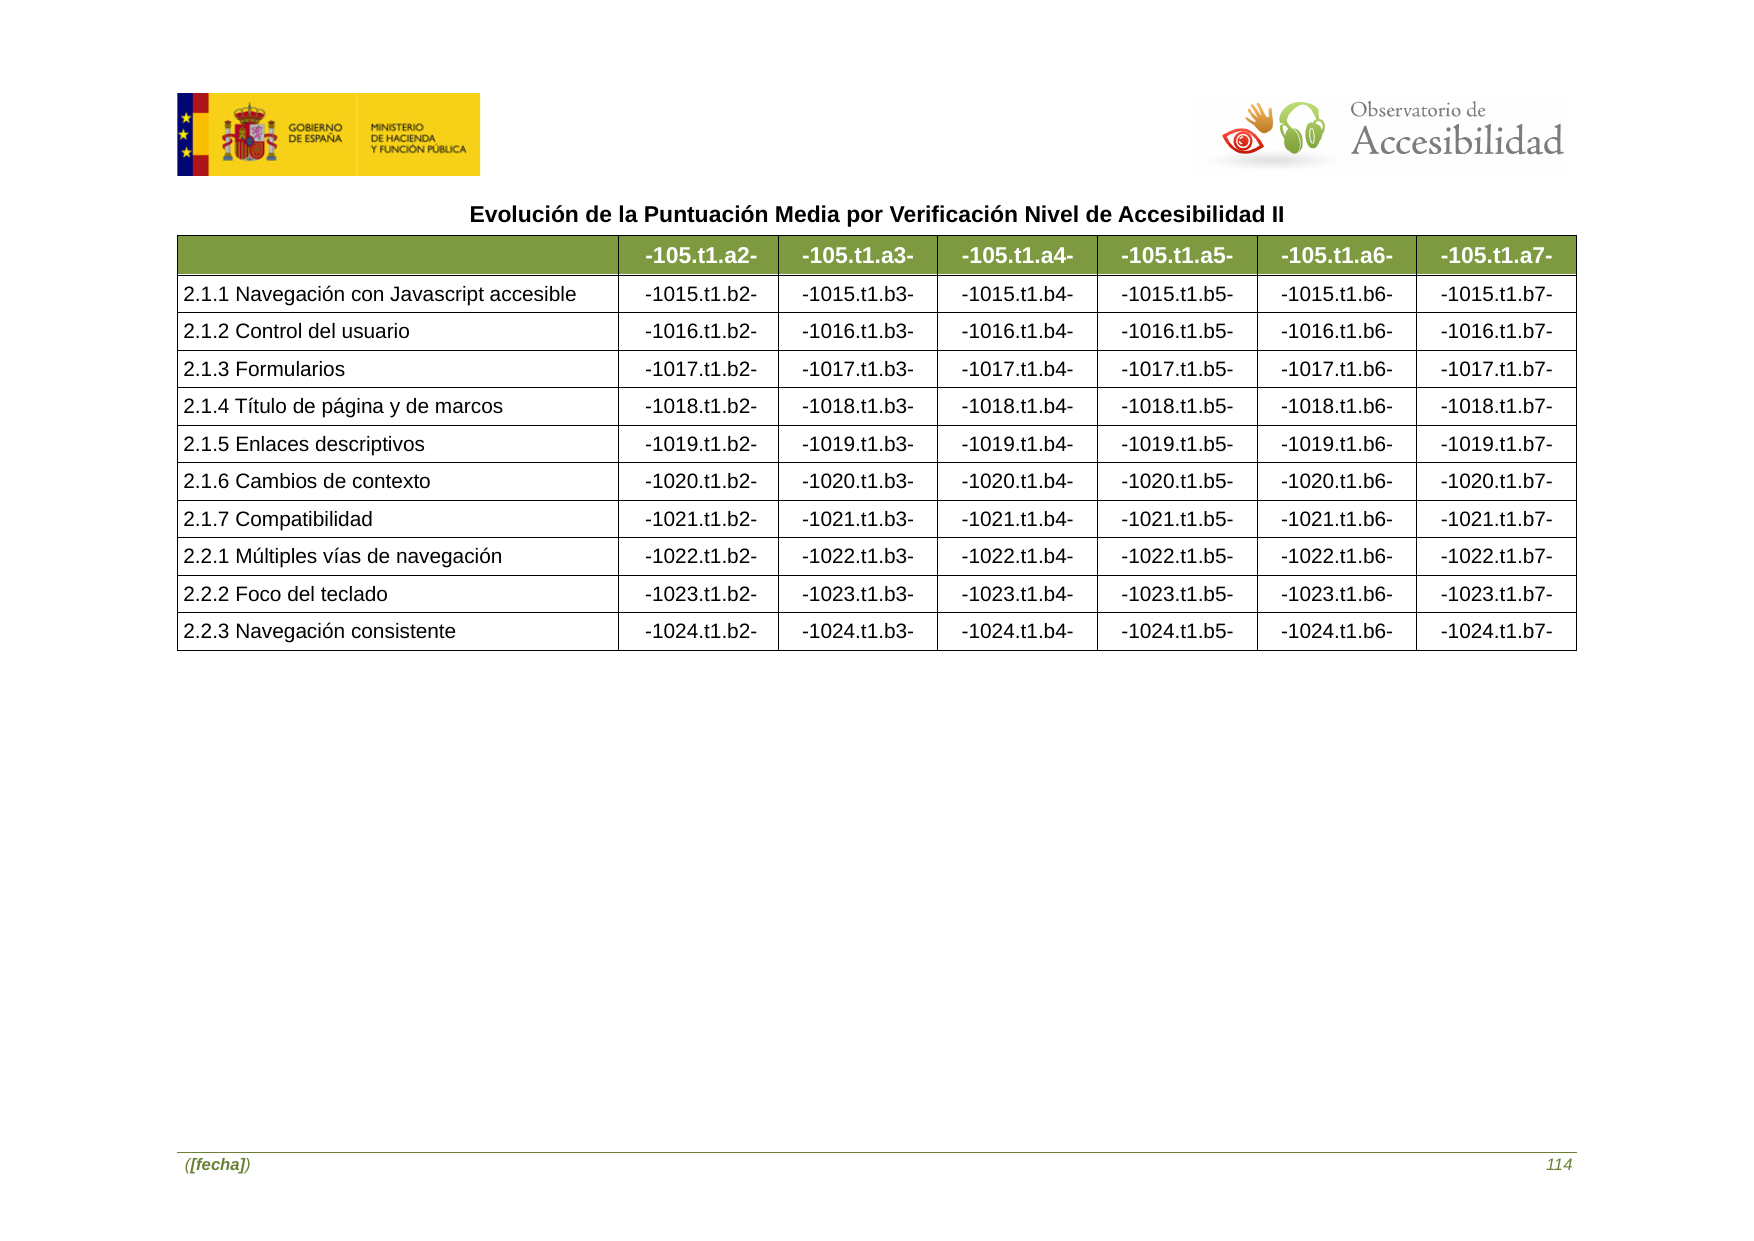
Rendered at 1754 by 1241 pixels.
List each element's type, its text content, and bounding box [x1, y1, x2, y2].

text Evolución de la Puntuación Media por Verificación Nivel de Accesibilidad II [177, 201, 1577, 227]
table_cell -1015.t1.b4- [938, 276, 1097, 312]
table_cell -1021.t1.b6- [1258, 501, 1416, 537]
table_header -105.t1.a2- [619, 236, 778, 274]
table_cell -1016.t1.b2- [619, 313, 778, 349]
table_cell -1018.t1.b4- [938, 388, 1097, 424]
table_cell -1019.t1.b5- [1098, 426, 1257, 462]
table_cell 2.2.2 Foco del teclado [178, 576, 618, 612]
table_cell -1023.t1.b7- [1417, 576, 1576, 612]
table_header -105.t1.a4- [938, 236, 1097, 274]
table_cell -1021.t1.b7- [1417, 501, 1576, 537]
table_cell -1024.t1.b7- [1417, 613, 1576, 649]
table_cell 2.1.2 Control del usuario [178, 313, 618, 349]
table_cell -1019.t1.b6- [1258, 426, 1416, 462]
table_cell 2.1.5 Enlaces descriptivos [178, 426, 618, 462]
table_cell -1018.t1.b7- [1417, 388, 1576, 424]
table_cell -1022.t1.b3- [779, 538, 937, 574]
table_cell -1020.t1.b3- [779, 463, 937, 499]
table_cell -1017.t1.b4- [938, 351, 1097, 387]
table_cell -1015.t1.b2- [619, 276, 778, 312]
table_cell -1024.t1.b2- [619, 613, 778, 649]
table_cell -1020.t1.b7- [1417, 463, 1576, 499]
table_cell -1021.t1.b5- [1098, 501, 1257, 537]
table_cell -1016.t1.b3- [779, 313, 937, 349]
table_cell -1018.t1.b5- [1098, 388, 1257, 424]
table_cell 2.1.3 Formularios [178, 351, 618, 387]
table_cell -1018.t1.b6- [1258, 388, 1416, 424]
table_cell -1017.t1.b5- [1098, 351, 1257, 387]
table_cell -1023.t1.b3- [779, 576, 937, 612]
table_cell 2.1.7 Compatibilidad [178, 501, 618, 537]
table_cell -1019.t1.b2- [619, 426, 778, 462]
table_header -105.t1.a7- [1417, 236, 1576, 274]
table_cell -1020.t1.b2- [619, 463, 778, 499]
table_cell -1022.t1.b6- [1258, 538, 1416, 574]
picture [177, 93, 481, 176]
table_cell -1021.t1.b3- [779, 501, 937, 537]
table_cell -1015.t1.b6- [1258, 276, 1416, 312]
table_cell 2.1.4 Título de página y de marcos [178, 388, 618, 424]
table_cell 2.1.1 Navegación con Javascript accesible [178, 276, 618, 312]
table_cell -1022.t1.b4- [938, 538, 1097, 574]
table_header -105.t1.a5- [1098, 236, 1257, 274]
table_cell -1016.t1.b4- [938, 313, 1097, 349]
table_cell -1017.t1.b7- [1417, 351, 1576, 387]
table_cell -1024.t1.b5- [1098, 613, 1257, 649]
table_cell -1023.t1.b6- [1258, 576, 1416, 612]
table_header -105.t1.a6- [1258, 236, 1416, 274]
table_cell -1020.t1.b5- [1098, 463, 1257, 499]
table_cell -1023.t1.b4- [938, 576, 1097, 612]
table_cell 2.1.6 Cambios de contexto [178, 463, 618, 499]
table_cell -1017.t1.b2- [619, 351, 778, 387]
table_cell -1022.t1.b2- [619, 538, 778, 574]
table_cell -1023.t1.b2- [619, 576, 778, 612]
table_cell -1020.t1.b4- [938, 463, 1097, 499]
table_cell -1019.t1.b7- [1417, 426, 1576, 462]
table_cell -1016.t1.b6- [1258, 313, 1416, 349]
picture [1196, 93, 1572, 175]
table_cell -1017.t1.b3- [779, 351, 937, 387]
table_header -105.t1.a3- [779, 236, 937, 274]
table_cell -1016.t1.b7- [1417, 313, 1576, 349]
table_cell -1018.t1.b3- [779, 388, 937, 424]
table_cell -1024.t1.b4- [938, 613, 1097, 649]
table_cell -1019.t1.b4- [938, 426, 1097, 462]
table_cell -1015.t1.b3- [779, 276, 937, 312]
table_cell -1019.t1.b3- [779, 426, 937, 462]
table_cell -1024.t1.b6- [1258, 613, 1416, 649]
table_cell -1015.t1.b7- [1417, 276, 1576, 312]
table_cell -1021.t1.b2- [619, 501, 778, 537]
table_header [178, 236, 618, 274]
table_cell -1017.t1.b6- [1258, 351, 1416, 387]
table_cell -1022.t1.b7- [1417, 538, 1576, 574]
table_cell 2.2.1 Múltiples vías de navegación [178, 538, 618, 574]
table_cell -1024.t1.b3- [779, 613, 937, 649]
table_cell -1023.t1.b5- [1098, 576, 1257, 612]
table_cell -1020.t1.b6- [1258, 463, 1416, 499]
table_cell 2.2.3 Navegación consistente [178, 613, 618, 649]
table_cell -1015.t1.b5- [1098, 276, 1257, 312]
table_cell -1018.t1.b2- [619, 388, 778, 424]
table_cell -1016.t1.b5- [1098, 313, 1257, 349]
table_cell -1022.t1.b5- [1098, 538, 1257, 574]
table_cell -1021.t1.b4- [938, 501, 1097, 537]
